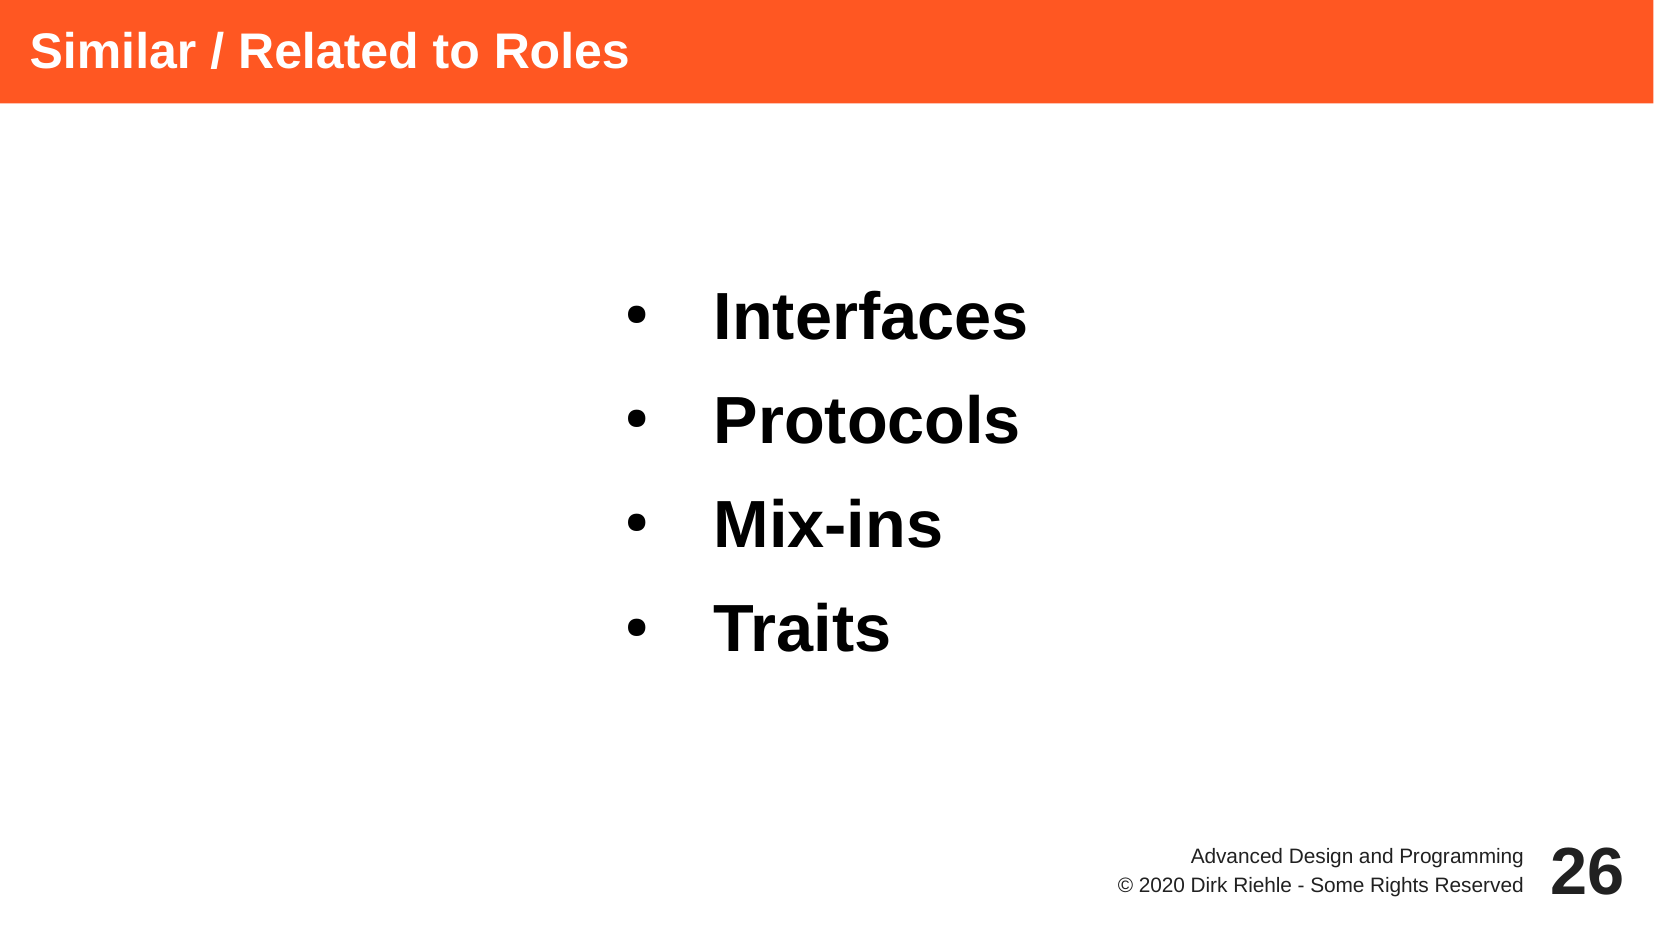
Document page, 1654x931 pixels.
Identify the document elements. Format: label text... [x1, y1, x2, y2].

subtitle Interfaces Protocols Mix-ins Traits [29, 132, 1625, 813]
title Similar / Related to Roles [0, 0, 1654, 104]
